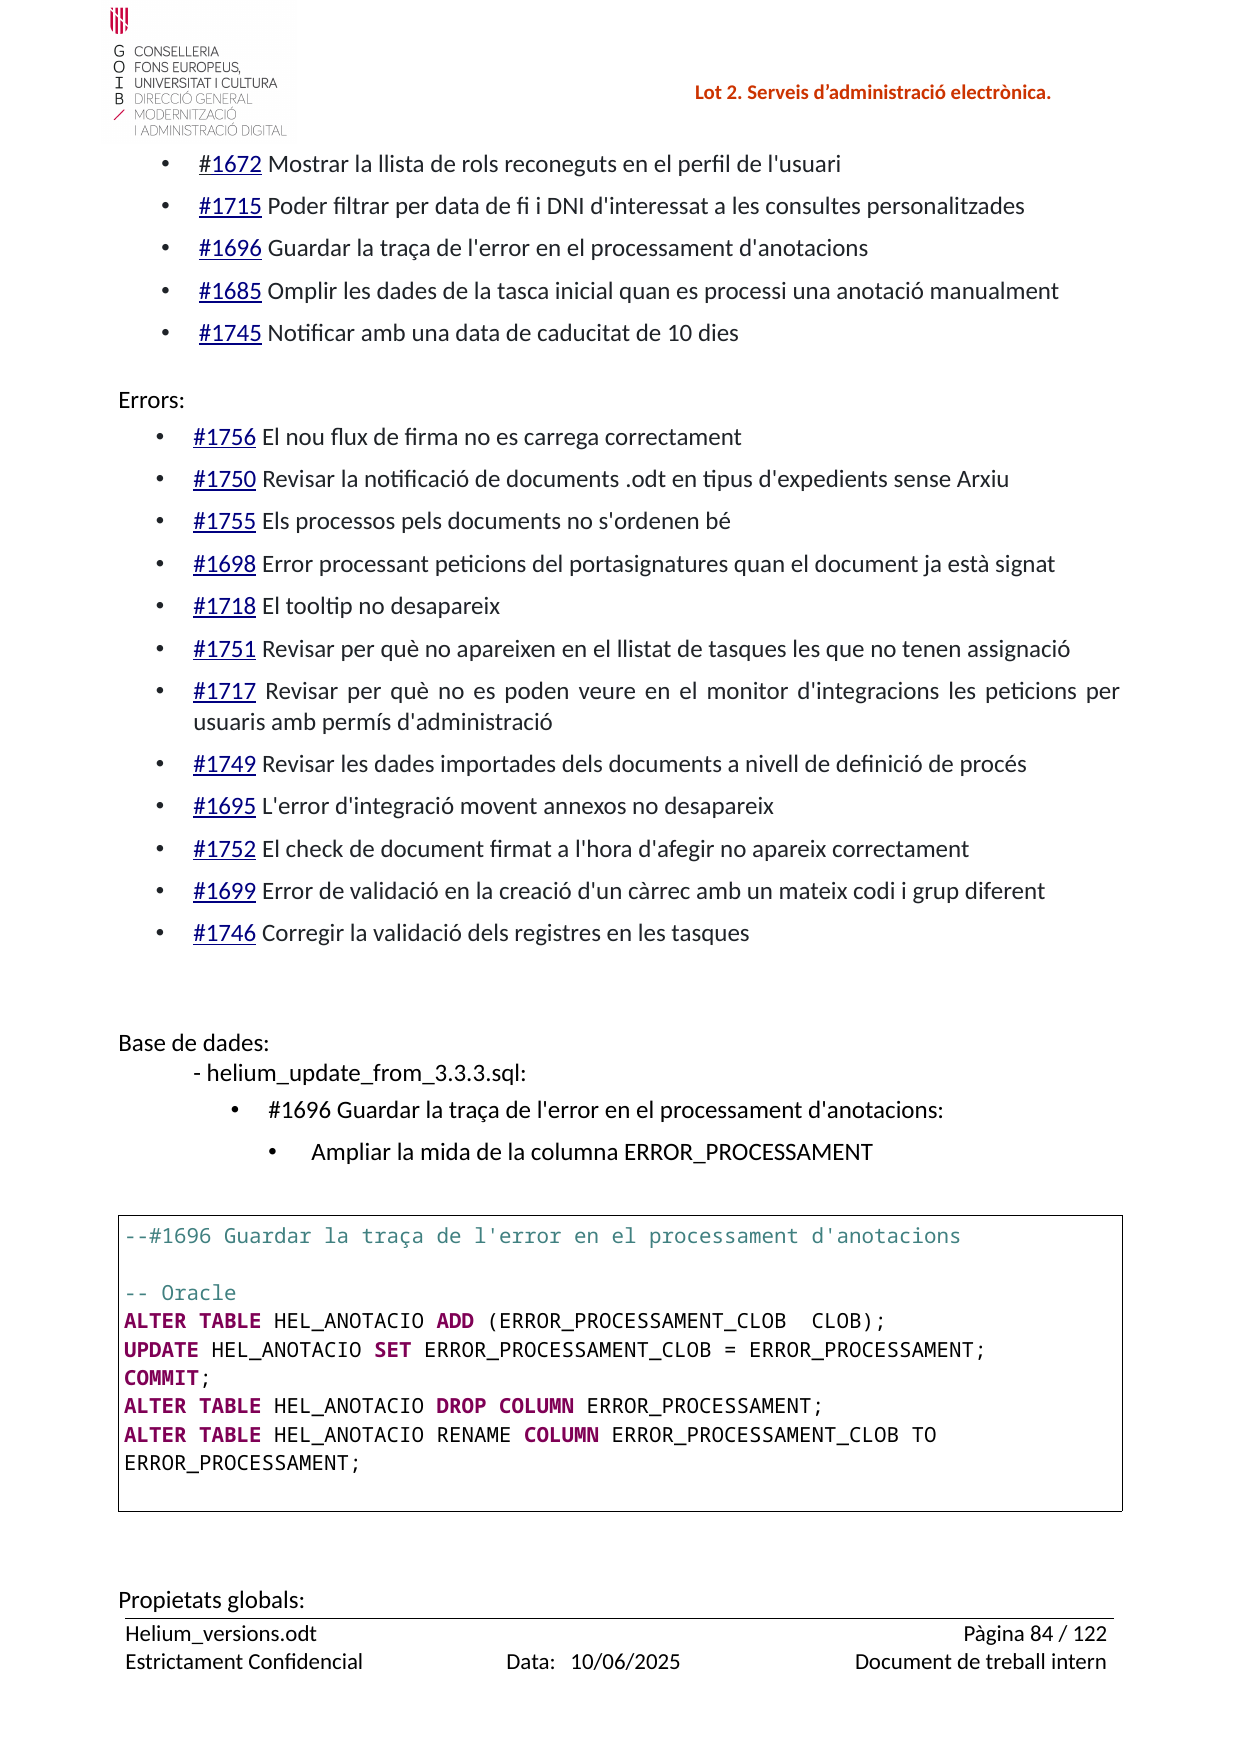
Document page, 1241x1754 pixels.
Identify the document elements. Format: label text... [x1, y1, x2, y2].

picture [100, 0, 297, 144]
list #1717 Revisar per què no es poden veure en el monitor d'integracions les peticions per usuaris amb permís d'administració [156, 675, 1122, 736]
list #1751 Revisar per què no apareixen en el llistat de tasques les que no tenen assignació [156, 633, 1122, 663]
list #1745 Notificar amb una data de caducitat de 10 dies [161, 317, 1122, 348]
list #1685 Omplir les dades de la tasca inicial quan es processi una anotació manualment [161, 275, 1122, 305]
list #1696 Guardar la traça de l'error en el processament d'anotacions: [231, 1094, 1122, 1124]
text Propietats globals: [118, 1584, 1122, 1615]
list #1718 El tooltip no desapareix [156, 590, 1122, 621]
text Errors: [118, 384, 1122, 415]
text Base de dades: [118, 1027, 1122, 1057]
list #1672 Mostrar la llista de rols reconeguts en el perfil de l'usuari [161, 148, 1122, 178]
list Ampliar la mida de la columna ERROR_PROCESSAMENT [268, 1136, 1122, 1167]
list #1746 Corregir la validació dels registres en les tasques [156, 918, 1122, 948]
list #1715 Poder filtrar per data de fi i DNI d'interessat a les consultes personalitzades [161, 190, 1122, 221]
list #1752 El check de document firmat a l'hora d'afegir no apareix correctament [156, 833, 1122, 863]
list #1699 Error de validació en la creació d'un càrrec amb un mateix codi i grup diferent [156, 875, 1122, 906]
list #1750 Revisar la notificació de documents .odt en tipus d'expedients sense Arxiu [156, 463, 1122, 494]
table_header --#1696 Guardar la traça de l'error en el processament d'anotacions -- Oracle ALTER TABLE HEL_ANOTACIO ADD (ERROR_PROCESSAMENT_CLOB CLOB); UPDATE HEL_ANOTACIO SET ERROR_PROCESSAMENT_CLOB = ERROR_PROCESSAMENT; COMMIT; ALTER TABLE HEL_ANOTACIO DROP COLUMN ERROR_PROCESSAMENT; ALTER TABLE HEL_ANOTACIO RENAME COLUMN ERROR_PROCESSAMENT_CLOB TO ERROR_PROCESSAMENT; [119, 1216, 1122, 1511]
list #1695 L'error d'integració movent annexos no desapareix [156, 790, 1122, 821]
list #1756 El nou flux de firma no es carrega correctament [156, 421, 1122, 451]
list #1755 Els processos pels documents no s'ordenen bé [156, 506, 1122, 536]
list #1698 Error processant peticions del portasignatures quan el document ja està signat [156, 548, 1122, 578]
list #1749 Revisar les dades importades dels documents a nivell de definició de procés [156, 748, 1122, 778]
text - helium_update_from_3.3.3.sql: [118, 1057, 1122, 1088]
list #1696 Guardar la traça de l'error en el processament d'anotacions [161, 232, 1122, 263]
